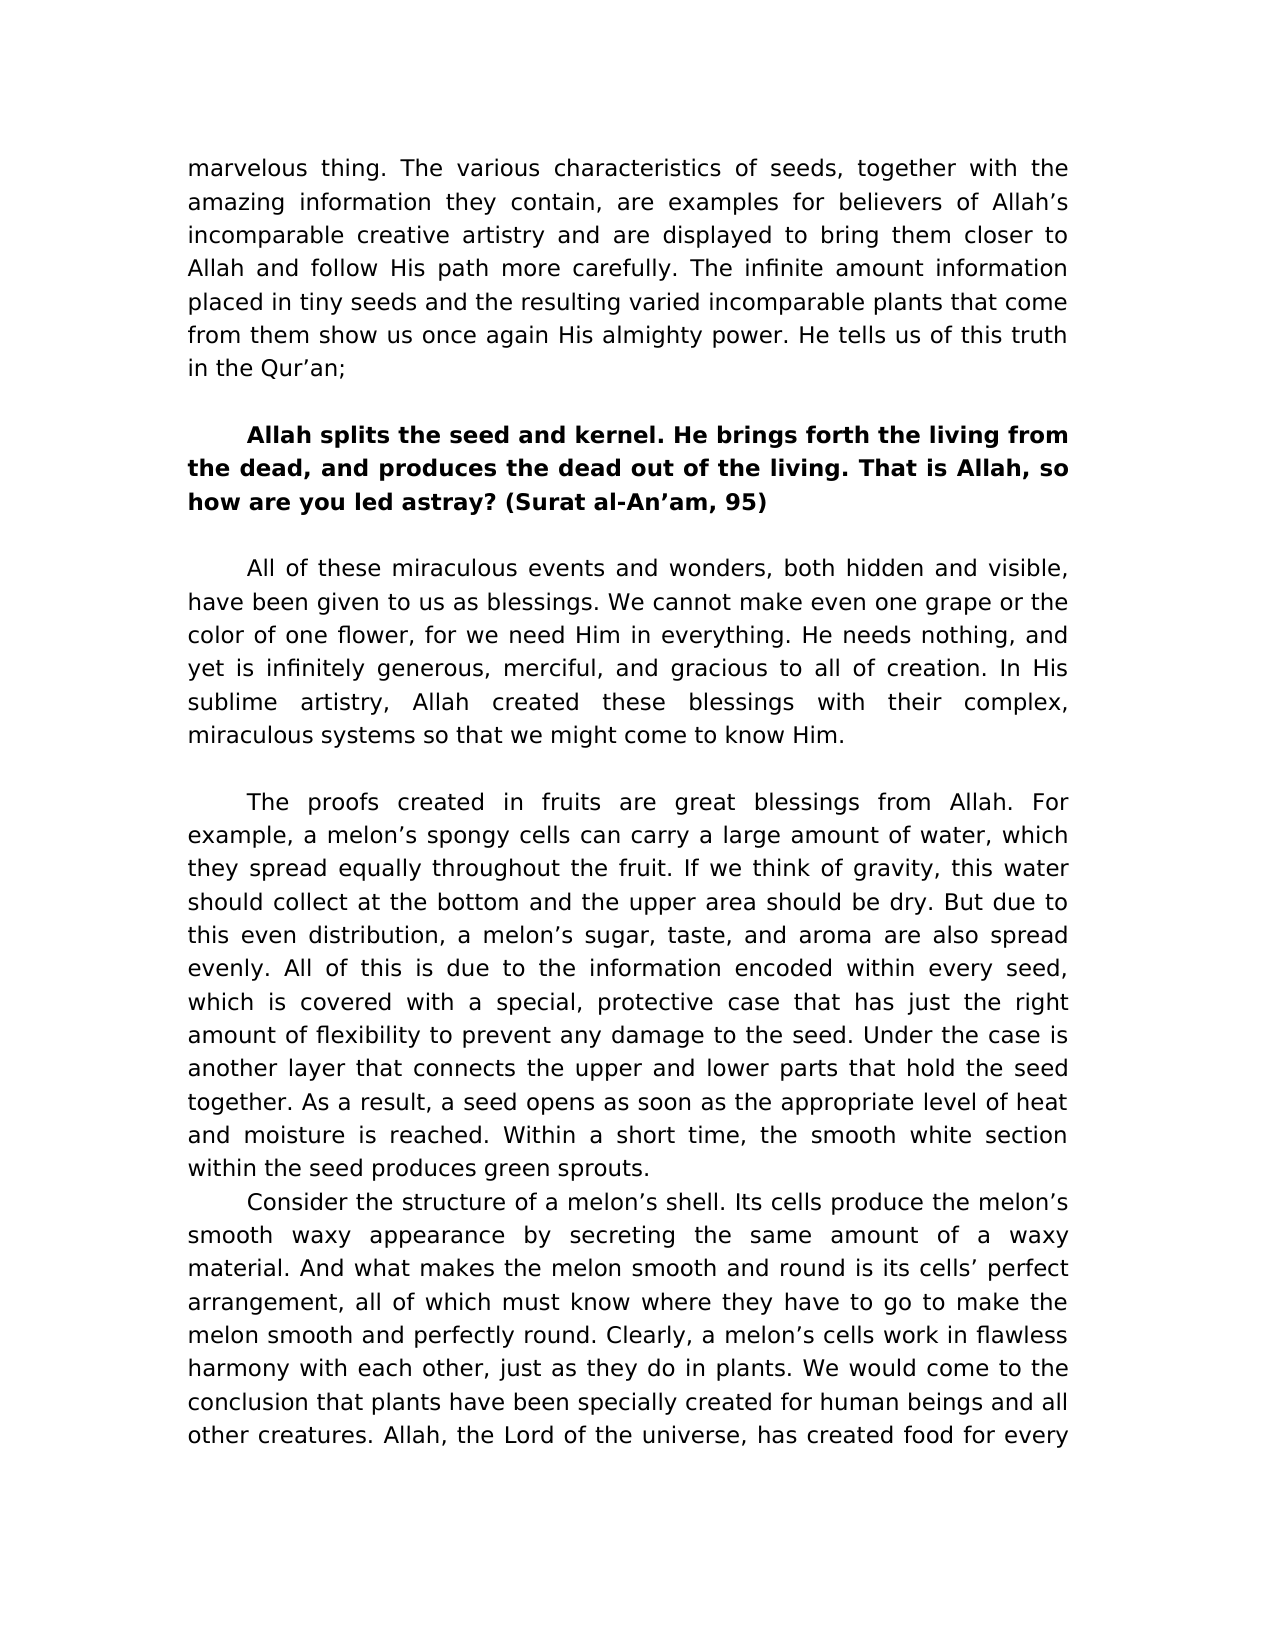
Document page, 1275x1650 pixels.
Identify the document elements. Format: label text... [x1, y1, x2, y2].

text marvelous thing. The various characteristics of seeds, together with the amazing information they contain, are examples for believers of Allah’s incomparable creative artistry and are displayed to bring them closer to Allah and follow His path more carefully. The infinite amount information placed in tiny seeds and the resulting varied incomparable plants that come from them show us once again His almighty power. He tells us of this truth in the Qur’an; [187, 150, 1070, 383]
text Allah splits the seed and kernel. He brings forth the living from the dead, and produces the dead out of the living. That is Allah, so how are you led astray? (Surat al-An’am, 95) [187, 417, 1070, 517]
text Consider the structure of a melon’s shell. Its cells produce the melon’s smooth waxy appearance by secreting the same amount of a waxy material. And what makes the melon smooth and round is its cells’ perfect arrangement, all of which must know where they have to go to make the melon smooth and perfectly round. Clearly, a melon’s cells work in flawless harmony with each other, just as they do in plants. We would come to the conclusion that plants have been specially created for human beings and all other creatures. Allah, the Lord of the universe, has created food for every [187, 1183, 1070, 1450]
text The proofs created in fruits are great blessings from Allah. For example, a melon’s spongy cells can carry a large amount of water, which they spread equally throughout the fruit. If we think of gravity, this water should collect at the bottom and the upper area should be dry. But due to this even distribution, a melon’s sugar, taste, and aroma are also spread evenly. All of this is due to the information encoded within every seed, which is covered with a special, protective case that has just the right amount of flexibility to prevent any damage to the seed. Under the case is another layer that connects the upper and lower parts that hold the seed together. As a result, a seed opens as soon as the appropriate level of heat and moisture is reached. Within a short time, the smooth white section within the seed produces green sprouts. [187, 783, 1070, 1183]
text All of these miraculous events and wonders, both hidden and visible, have been given to us as blessings. We cannot make even one grape or the color of one flower, for we need Him in everything. He needs nothing, and yet is infinitely generous, merciful, and gracious to all of creation. In His sublime artistry, Allah created these blessings with their complex, miraculous systems so that we might come to know Him. [187, 550, 1070, 750]
